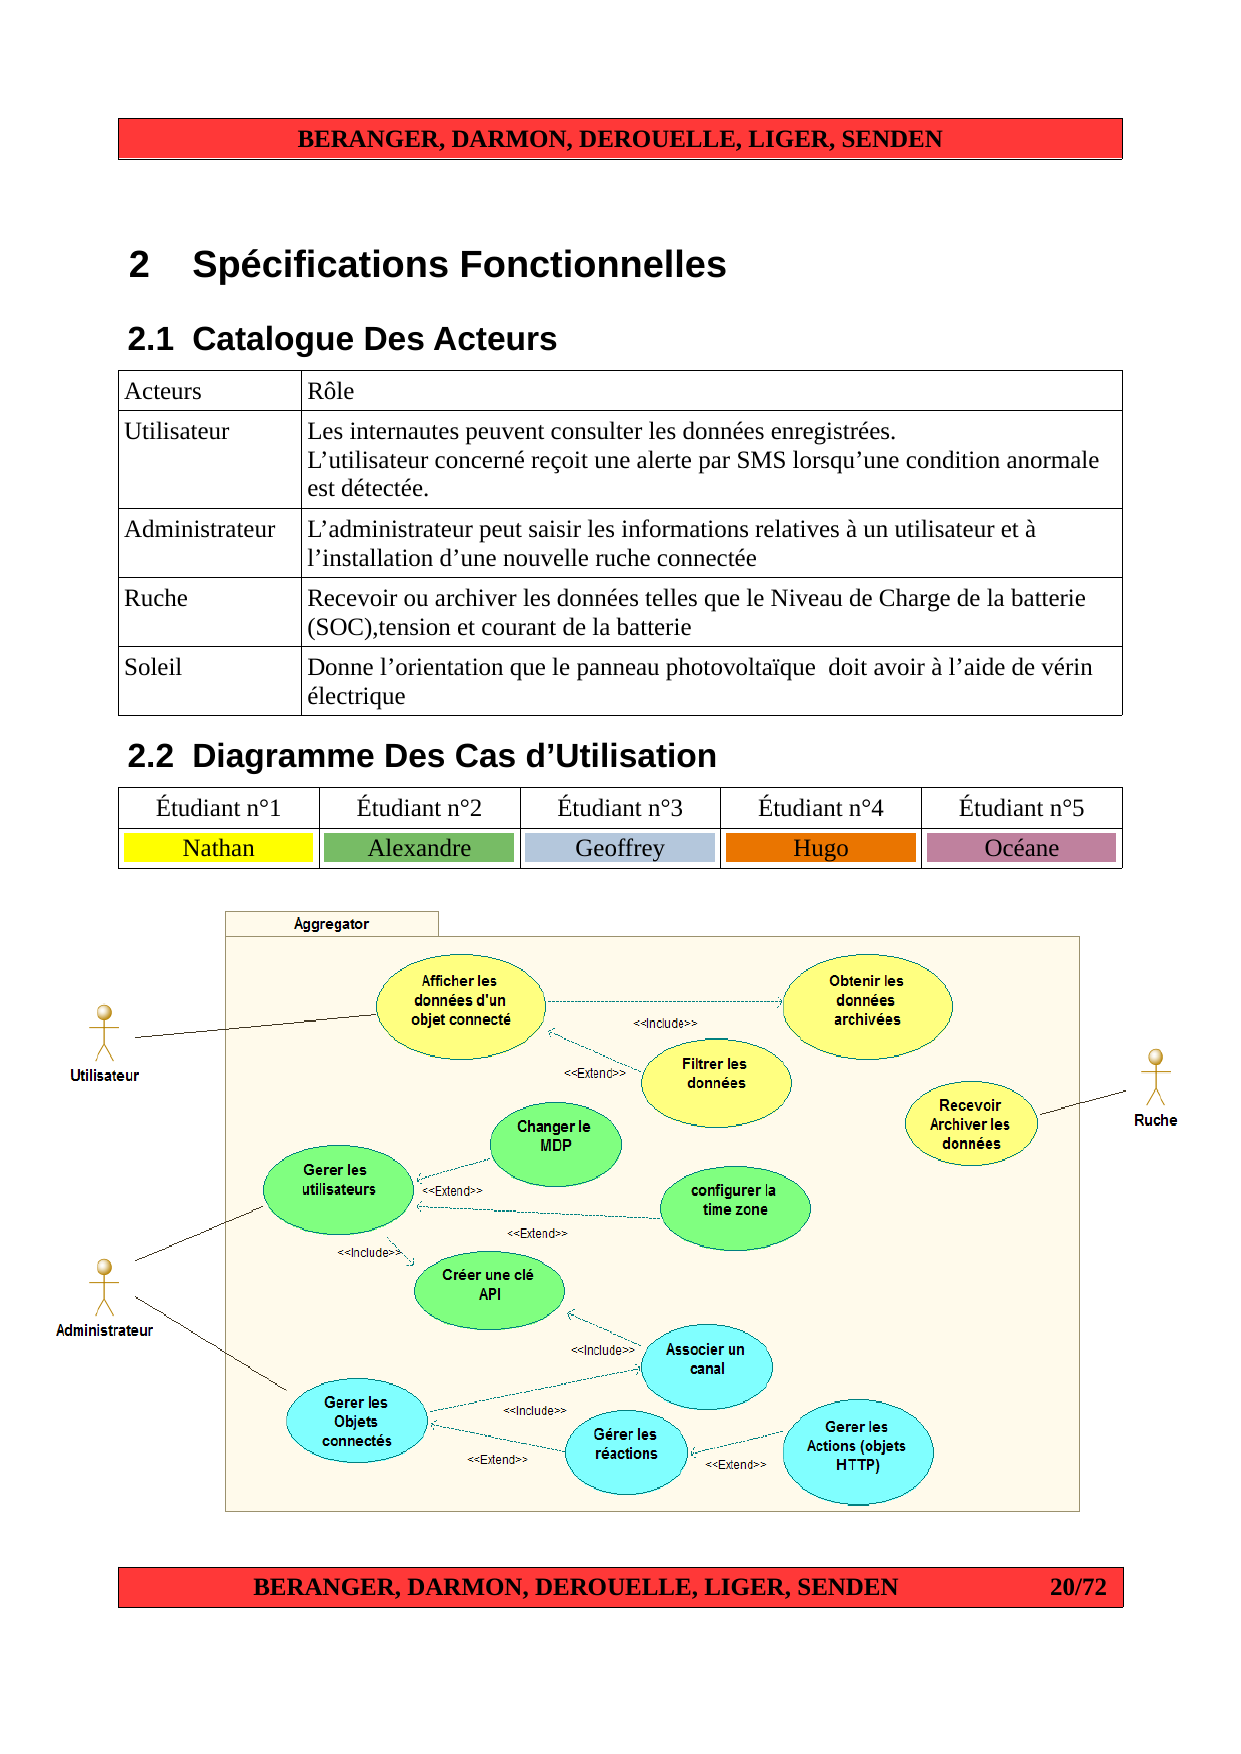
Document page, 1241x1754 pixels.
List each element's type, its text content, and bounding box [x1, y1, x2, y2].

subtitle Spécifications Fonctionnelles [118, 242, 1122, 285]
subtitle Diagramme Des Cas d’Utilisation [118, 736, 1122, 775]
picture [46, 901, 1195, 1523]
table_cell Geoffrey [521, 829, 720, 868]
table_header Étudiant n°3 [521, 788, 720, 828]
table_header Rôle [302, 371, 1122, 410]
table_header Étudiant n°5 [922, 788, 1122, 828]
table_cell Alexandre [320, 829, 520, 868]
table_header Étudiant n°1 [119, 788, 319, 828]
subtitle Catalogue Des Acteurs [118, 319, 1122, 357]
table_cell Hugo [721, 829, 921, 868]
table_header Étudiant n°2 [320, 788, 520, 828]
table_cell Recevoir ou archiver les données telles que le Niveau de Charge de la batterie (SOC),tension et courant de la batterie [302, 578, 1122, 646]
table_cell Utilisateur [119, 411, 301, 508]
table_cell Soleil [119, 647, 301, 715]
table_cell Donne l’orientation que le panneau photovoltaïque doit avoir à l’aide de vérin électrique [302, 647, 1122, 715]
table_cell Administrateur [119, 509, 301, 577]
table_cell Nathan [119, 829, 319, 868]
table_header Acteurs [119, 371, 301, 410]
table_cell Les internautes peuvent consulter les données enregistrées. L’utilisateur concerné reçoit une alerte par SMS lorsqu’une condition anormale est détectée. [302, 411, 1122, 508]
table_cell Ruche [119, 578, 301, 646]
table_cell L’administrateur peut saisir les informations relatives à un utilisateur et à l’installation d’une nouvelle ruche connectée [302, 509, 1122, 577]
table_cell Océane [922, 829, 1122, 868]
table_header Étudiant n°4 [721, 788, 921, 828]
